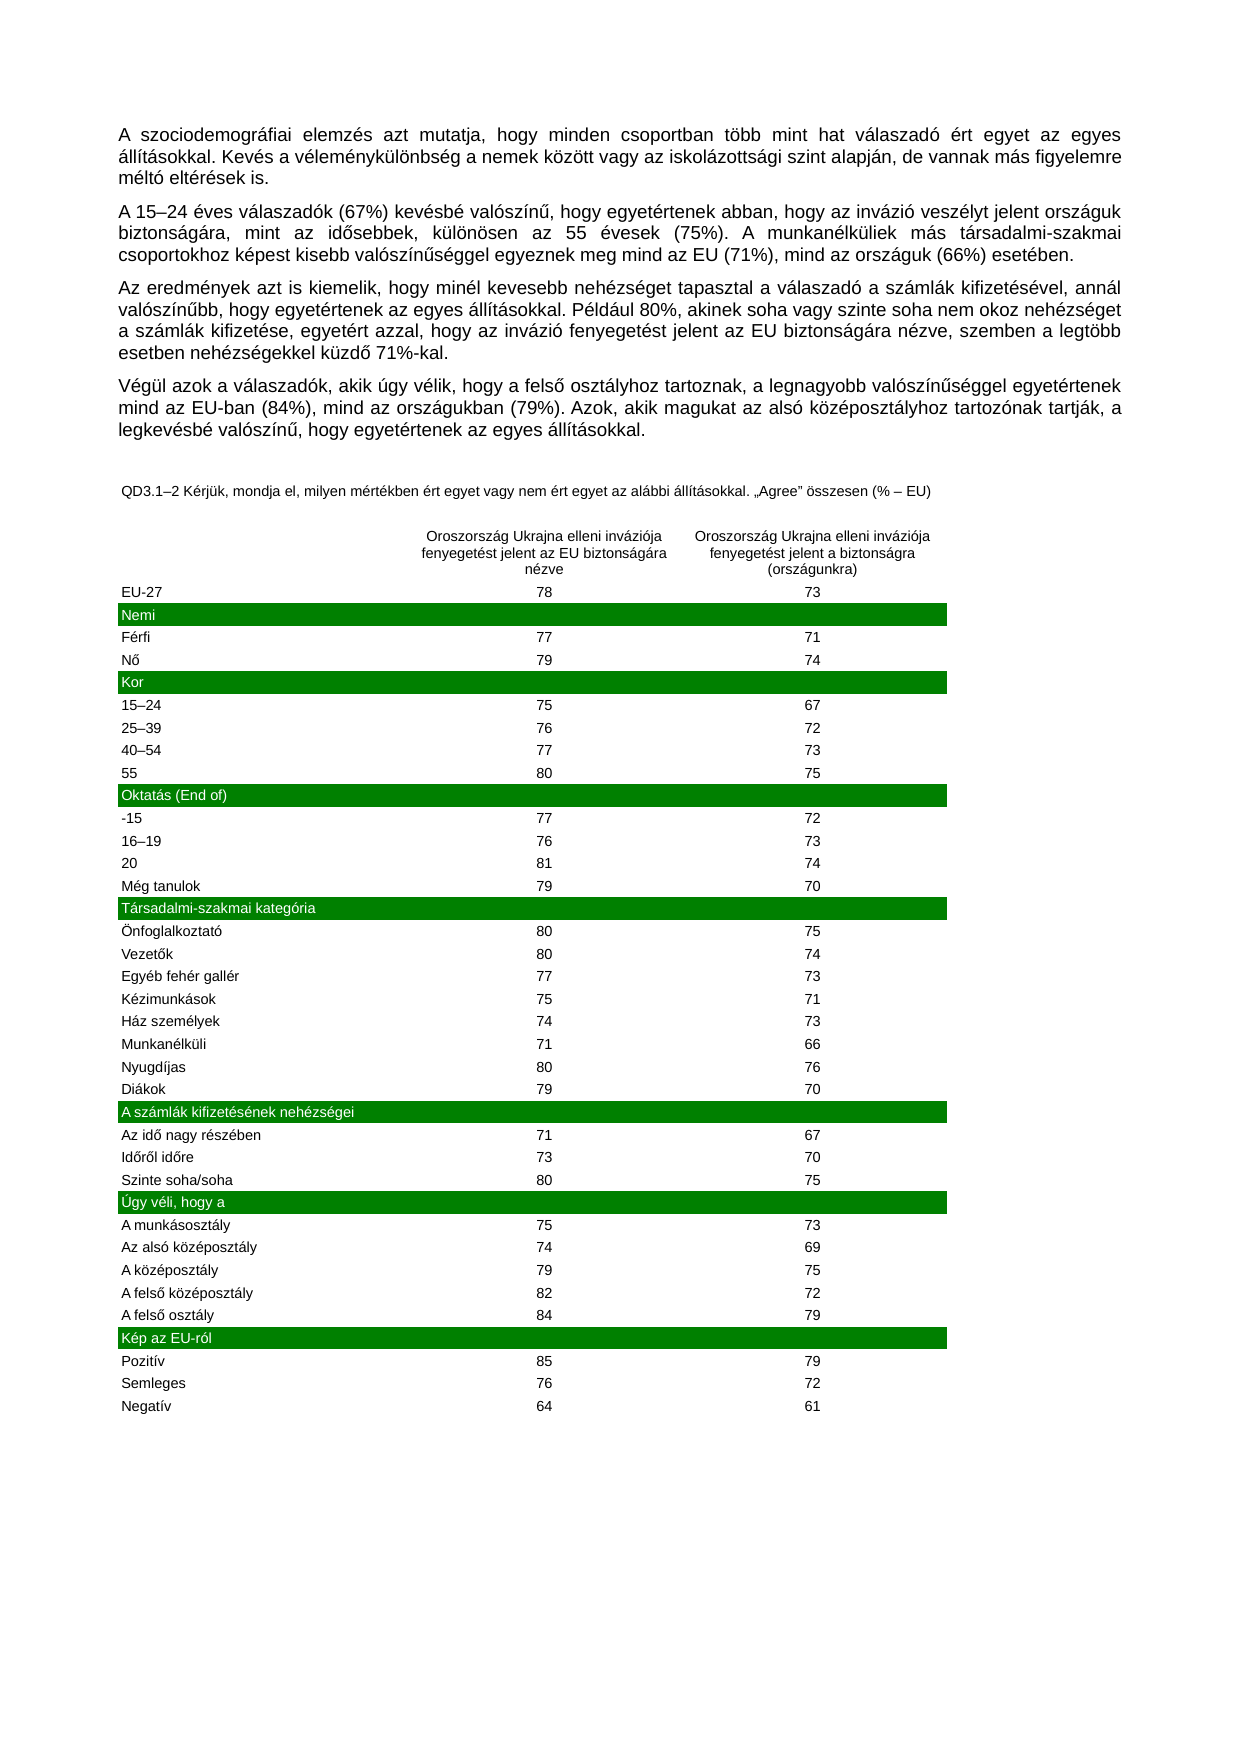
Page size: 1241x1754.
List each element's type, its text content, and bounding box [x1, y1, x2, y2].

table_cell 80 [410, 1055, 678, 1078]
table_cell Kor [118, 671, 410, 694]
table_cell Nő [118, 649, 410, 671]
table_cell 76 [678, 1055, 947, 1078]
table_cell 73 [678, 1214, 947, 1236]
table_cell Nemi [118, 603, 410, 626]
table_cell [678, 784, 947, 807]
table_cell 80 [410, 1169, 678, 1191]
table_cell [678, 502, 947, 524]
table_cell [678, 1191, 947, 1214]
table_cell [118, 525, 410, 581]
table_cell Kézimunkások [118, 988, 410, 1010]
text Az eredmények azt is kiemelik, hogy minél kevesebb nehézséget tapasztal a válaszadó a számlák kifizetésével, annál valószínűbb, hogy egyetértenek az egyes állításokkal. Például 80%, akinek soha vagy szinte soha nem okoz nehézséget a számlák kifizetése, egyetért azzal, hogy az invázió fenyegetést jelent az EU biztonságára nézve, szemben a legtöbb esetben nehézségekkel küzdő 71%-kal. [118, 277, 1122, 363]
table_cell 75 [678, 920, 947, 942]
table_cell [678, 1327, 947, 1349]
table_cell [410, 784, 678, 807]
table_cell A középosztály [118, 1259, 410, 1281]
table_cell Időről időre [118, 1146, 410, 1168]
table_cell 85 [410, 1349, 678, 1372]
table_cell [118, 502, 410, 524]
table_cell 73 [678, 739, 947, 762]
table_cell 75 [410, 988, 678, 1010]
table_cell EU-27 [118, 581, 410, 603]
table_cell [410, 1327, 678, 1349]
table_cell [410, 897, 678, 920]
table_cell 25–39 [118, 716, 410, 739]
table_cell [678, 603, 947, 626]
table_cell 78 [410, 581, 678, 603]
table_cell Kép az EU-ról [118, 1327, 410, 1349]
table_cell 74 [410, 1010, 678, 1033]
table_cell -15 [118, 807, 410, 829]
table_cell 40–54 [118, 739, 410, 762]
table_cell 72 [678, 1372, 947, 1394]
table_cell 76 [410, 829, 678, 852]
table_cell 71 [678, 988, 947, 1010]
table_cell 61 [678, 1395, 947, 1417]
table_cell Nyugdíjas [118, 1055, 410, 1078]
text Végül azok a válaszadók, akik úgy vélik, hogy a felső osztályhoz tartoznak, a legnagyobb valószínűséggel egyetértenek mind az EU-ban (84%), mind az országukban (79%). Azok, akik magukat az alsó középosztályhoz tartozónak tartják, a legkevésbé valószínű, hogy egyetértenek az egyes állításokkal. [118, 375, 1122, 440]
table_cell [678, 897, 947, 920]
table_cell Az alsó középosztály [118, 1236, 410, 1259]
table_cell 79 [410, 875, 678, 897]
table_cell 75 [410, 1214, 678, 1236]
table_cell 70 [678, 1146, 947, 1168]
text A szociodemográfiai elemzés azt mutatja, hogy minden csoportban több mint hat válaszadó ért egyet az egyes állításokkal. Kevés a véleménykülönbség a nemek között vagy az iskolázottsági szint alapján, de vannak más figyelemre méltó eltérések is. [118, 124, 1122, 189]
table_cell Férfi [118, 626, 410, 648]
text A 15–24 éves válaszadók (67%) kevésbé valószínű, hogy egyetértenek abban, hogy az invázió veszélyt jelent országuk biztonságára, mint az idősebbek, különösen az 55 évesek (75%). A munkanélküliek más társadalmi-szakmai csoportokhoz képest kisebb valószínűséggel egyeznek meg mind az EU (71%), mind az országuk (66%) esetében. [118, 201, 1122, 265]
table_cell 79 [678, 1304, 947, 1327]
table_cell Diákok [118, 1078, 410, 1101]
table_cell [410, 671, 678, 694]
table_cell 76 [410, 716, 678, 739]
table_cell A számlák kifizetésének nehézségei [118, 1101, 410, 1123]
table_header QD3.1–2 Kérjük, mondja el, milyen mértékben ért egyet vagy nem ért egyet az alábbi állításokkal. „Agree” összesen (% – EU) [118, 479, 947, 502]
table_cell 70 [678, 875, 947, 897]
table_cell Vezetők [118, 943, 410, 965]
table_cell 73 [678, 965, 947, 988]
table_cell 74 [678, 649, 947, 671]
table_cell 66 [678, 1033, 947, 1055]
table_cell Semleges [118, 1372, 410, 1394]
table_cell 15–24 [118, 694, 410, 716]
table_cell 79 [410, 1078, 678, 1101]
table_cell Egyéb fehér gallér [118, 965, 410, 988]
table_cell 73 [410, 1146, 678, 1168]
table_cell 80 [410, 920, 678, 942]
table_cell 75 [678, 1169, 947, 1191]
table_cell 16–19 [118, 829, 410, 852]
table_cell Az idő nagy részében [118, 1123, 410, 1146]
table_cell 67 [678, 694, 947, 716]
table_cell Oktatás (End of) [118, 784, 410, 807]
table_cell 75 [678, 1259, 947, 1281]
table_cell 77 [410, 626, 678, 648]
table_cell [678, 671, 947, 694]
table_cell 74 [410, 1236, 678, 1259]
table_cell [678, 1101, 947, 1123]
table_cell 74 [678, 943, 947, 965]
table_cell 73 [678, 581, 947, 603]
table_cell [410, 502, 678, 524]
table_cell 77 [410, 965, 678, 988]
table_cell 67 [678, 1123, 947, 1146]
table_cell 79 [410, 1259, 678, 1281]
table_cell 55 [118, 762, 410, 784]
table_cell 69 [678, 1236, 947, 1259]
table_cell 20 [118, 852, 410, 874]
table_cell 75 [678, 762, 947, 784]
table_cell 77 [410, 807, 678, 829]
table_cell Oroszország Ukrajna elleni inváziója fenyegetést jelent a biztonságra (országunkra) [678, 525, 947, 581]
table_cell 79 [410, 649, 678, 671]
table_cell 73 [678, 1010, 947, 1033]
table_cell 64 [410, 1395, 678, 1417]
table_cell [410, 603, 678, 626]
table_cell 82 [410, 1281, 678, 1304]
table_cell 71 [410, 1123, 678, 1146]
table_cell 72 [678, 807, 947, 829]
table_cell Önfoglalkoztató [118, 920, 410, 942]
table_cell A felső osztály [118, 1304, 410, 1327]
table_cell Úgy véli, hogy a [118, 1191, 410, 1214]
table_cell 72 [678, 1281, 947, 1304]
table_cell 81 [410, 852, 678, 874]
table_cell 76 [410, 1372, 678, 1394]
table_cell 72 [678, 716, 947, 739]
table_cell Munkanélküli [118, 1033, 410, 1055]
table_cell 80 [410, 762, 678, 784]
table_cell Még tanulok [118, 875, 410, 897]
table_cell 71 [678, 626, 947, 648]
table_cell 77 [410, 739, 678, 762]
table_cell [410, 1101, 678, 1123]
table_cell Pozitív [118, 1349, 410, 1372]
table_cell A felső középosztály [118, 1281, 410, 1304]
table_cell 74 [678, 852, 947, 874]
table_cell 71 [410, 1033, 678, 1055]
table_cell 80 [410, 943, 678, 965]
table_cell 75 [410, 694, 678, 716]
table_cell 84 [410, 1304, 678, 1327]
table_cell 70 [678, 1078, 947, 1101]
table_cell Ház személyek [118, 1010, 410, 1033]
table_cell Negatív [118, 1395, 410, 1417]
table_cell Szinte soha/soha [118, 1169, 410, 1191]
table_cell 73 [678, 829, 947, 852]
table_cell 79 [678, 1349, 947, 1372]
table_cell Társadalmi-szakmai kategória [118, 897, 410, 920]
table_cell [410, 1191, 678, 1214]
table_cell Oroszország Ukrajna elleni inváziója fenyegetést jelent az EU biztonságára nézve [410, 525, 678, 581]
table_cell A munkásosztály [118, 1214, 410, 1236]
